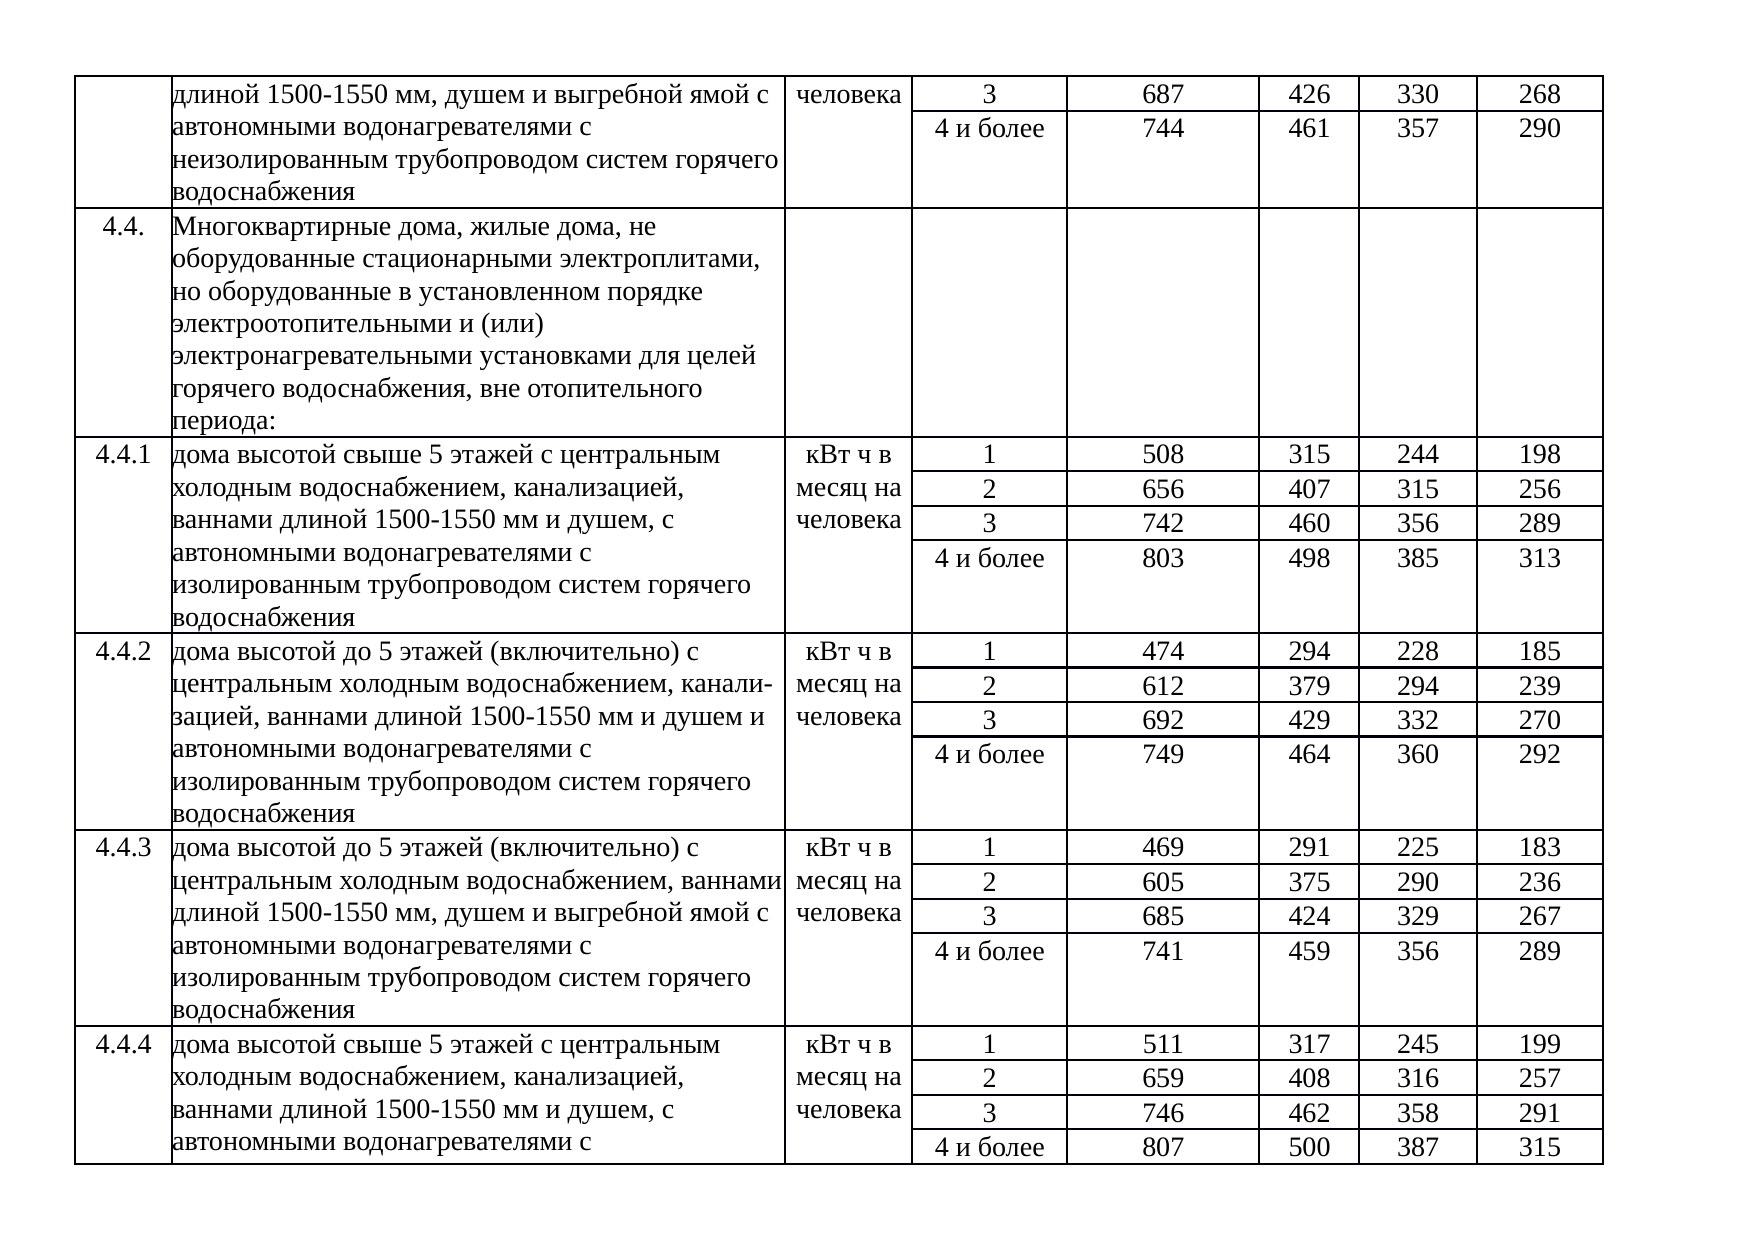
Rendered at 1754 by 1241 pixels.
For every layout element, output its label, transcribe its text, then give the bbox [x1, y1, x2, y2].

table_cell 360 [1360, 738, 1476, 828]
table_cell 1 [913, 1027, 1066, 1059]
table_cell 292 [1478, 738, 1602, 828]
table_cell [1612, 436, 1617, 470]
table_cell [1612, 863, 1617, 897]
table_cell кВт ч в месяц на человека [786, 634, 911, 828]
table_cell 256 [1478, 472, 1602, 504]
table_cell [1612, 932, 1617, 1025]
table_cell 459 [1260, 934, 1358, 1025]
table_cell [1612, 207, 1617, 436]
table_cell 462 [1260, 1096, 1358, 1128]
table_cell 511 [1068, 1027, 1258, 1059]
table_cell [1617, 75, 1754, 109]
table_cell 749 [1068, 738, 1258, 828]
table_cell 257 [1478, 1061, 1602, 1094]
table_cell 407 [1260, 472, 1358, 504]
table_cell [1608, 1025, 1612, 1059]
table_cell 315 [1260, 438, 1358, 470]
table_cell 244 [1360, 438, 1476, 470]
table_cell 742 [1068, 507, 1258, 539]
table_cell 313 [1478, 541, 1602, 632]
table_cell 358 [1360, 1096, 1476, 1128]
table_cell 408 [1260, 1061, 1358, 1094]
table_cell 4 и более [913, 1130, 1066, 1163]
table_cell 317 [1260, 1027, 1358, 1059]
table_cell 183 [1478, 831, 1602, 863]
table_cell [1608, 863, 1612, 897]
table_cell 807 [1068, 1130, 1258, 1163]
table_cell 375 [1260, 865, 1358, 897]
table_cell [1608, 735, 1612, 828]
table_cell [1608, 110, 1612, 207]
table_cell дома высотой свыше 5 этажей с центральным холодным водоснабжением, канализацией, ваннами длиной 1500-1550 мм и душем, с автономными водонагревателями с [173, 1027, 784, 1163]
table_cell 356 [1360, 934, 1476, 1025]
table_cell 316 [1360, 1061, 1476, 1094]
table_cell 290 [1478, 112, 1602, 207]
table_cell 289 [1478, 507, 1602, 539]
table_cell [1478, 209, 1602, 436]
table_cell [1617, 898, 1754, 932]
table_cell [1617, 932, 1754, 1025]
table_cell Многоквартирные дома, жилые дома, не оборудованные стационарными электроплитами, но оборудованные в установленном порядке электроотопительными и (или) электронагревательными установками для целей горячего водоснабжения, вне отопительного периода: [173, 209, 784, 436]
table_cell [1617, 505, 1754, 539]
table_cell 2 [913, 669, 1066, 701]
table_cell 289 [1478, 934, 1602, 1025]
table_cell 290 [1360, 865, 1476, 897]
table_cell 498 [1260, 541, 1358, 632]
table_cell 4 и более [913, 541, 1066, 632]
table_cell человека [786, 77, 911, 207]
table_cell [1617, 1025, 1754, 1059]
table_cell 185 [1478, 634, 1602, 666]
table_cell 379 [1260, 669, 1358, 701]
table_cell [1360, 209, 1476, 436]
table_cell [1612, 898, 1617, 932]
table_cell 508 [1068, 438, 1258, 470]
table_cell 744 [1068, 112, 1258, 207]
table_cell [1608, 1059, 1612, 1094]
table_cell [1617, 829, 1754, 863]
table_cell 236 [1478, 865, 1602, 897]
table_cell [1612, 1059, 1617, 1094]
table_cell [1617, 632, 1754, 666]
table_cell 332 [1360, 703, 1476, 735]
table_cell [1608, 666, 1612, 701]
table_cell дома высотой свыше 5 этажей с центральным холодным водоснабжением, канализацией, ваннами длиной 1500-1550 мм и душем, с автономными водонагревателями с изолированным трубопроводом систем горячего водоснабжения [173, 438, 784, 632]
table_cell 3 [913, 507, 1066, 539]
table_cell 461 [1260, 112, 1358, 207]
table_cell [1608, 539, 1612, 632]
table_cell 469 [1068, 831, 1258, 863]
table_cell 385 [1360, 541, 1476, 632]
table_cell 4.4.3 [76, 831, 171, 1025]
table_cell 612 [1068, 669, 1258, 701]
table_cell 2 [913, 472, 1066, 504]
table_cell [1612, 1025, 1617, 1059]
table_cell [1617, 207, 1754, 436]
table_cell [1612, 829, 1617, 863]
table_cell 500 [1260, 1130, 1358, 1163]
table_cell [1612, 539, 1617, 632]
table_cell 267 [1478, 900, 1602, 932]
table_cell 225 [1360, 831, 1476, 863]
table_cell [1617, 735, 1754, 828]
table_cell кВт ч в месяц на человека [786, 831, 911, 1025]
table_cell 3 [913, 77, 1066, 109]
table_cell кВт ч в месяц на человека [786, 1027, 911, 1163]
table_cell [1608, 505, 1612, 539]
table_cell 198 [1478, 438, 1602, 470]
table_cell [1617, 666, 1754, 701]
table_cell 605 [1068, 865, 1258, 897]
table_cell [1608, 470, 1612, 504]
table_cell 429 [1260, 703, 1358, 735]
table_cell 2 [913, 1061, 1066, 1094]
table_cell 1 [913, 634, 1066, 666]
table_cell 474 [1068, 634, 1258, 666]
table_cell 3 [913, 900, 1066, 932]
table_cell [1612, 110, 1617, 207]
table_cell 424 [1260, 900, 1358, 932]
table_cell 1 [913, 831, 1066, 863]
table_cell 687 [1068, 77, 1258, 109]
table_cell [1612, 735, 1617, 828]
table_cell [786, 209, 911, 436]
table_cell [1612, 1128, 1617, 1163]
table_cell [1617, 110, 1754, 207]
table_cell [1612, 632, 1617, 666]
table_cell 291 [1260, 831, 1358, 863]
table_cell [1617, 863, 1754, 897]
table_cell 228 [1360, 634, 1476, 666]
table_cell 294 [1260, 634, 1358, 666]
table_cell [1617, 701, 1754, 735]
table_cell кВт ч в месяц на человека [786, 438, 911, 632]
table_cell [1608, 1094, 1612, 1128]
table_cell [1068, 209, 1258, 436]
table_cell 692 [1068, 703, 1258, 735]
table_cell [1617, 1094, 1754, 1128]
table_cell [1612, 505, 1617, 539]
table_cell 1 [913, 438, 1066, 470]
table_cell дома высотой до 5 этажей (включительно) с центральным холодным водоснабжением, канали-зацией, ваннами длиной 1500-1550 мм и душем и автономными водонагревателями с изолированным трубопроводом систем горячего водоснабжения [173, 634, 784, 828]
table_cell 685 [1068, 900, 1258, 932]
table_cell 4.4.2 [76, 634, 171, 828]
table_cell длиной 1500-1550 мм, душем и выгребной ямой с автономными водонагревателями с неизолированным трубопроводом систем горячего водоснабжения [173, 77, 784, 207]
table_cell [1612, 666, 1617, 701]
table_cell [1608, 932, 1612, 1025]
table_cell [1612, 470, 1617, 504]
table_cell [1617, 1059, 1754, 1094]
table_cell [1608, 898, 1612, 932]
table_cell 803 [1068, 541, 1258, 632]
table_cell 741 [1068, 934, 1258, 1025]
table_cell дома высотой до 5 этажей (включительно) с центральным холодным водоснабжением, ваннами длиной 1500-1550 мм, душем и выгребной ямой с автономными водонагревателями с изолированным трубопроводом систем горячего водоснабжения [173, 831, 784, 1025]
table_cell 4 и более [913, 934, 1066, 1025]
table_cell [1608, 436, 1612, 470]
table_cell 3 [913, 1096, 1066, 1128]
table_cell 291 [1478, 1096, 1602, 1128]
table_cell [76, 77, 171, 207]
table_cell 4.4.1 [76, 438, 171, 632]
table_cell [1608, 632, 1612, 666]
table_cell [1608, 207, 1612, 436]
table_cell 3 [913, 703, 1066, 735]
table_cell 2 [913, 865, 1066, 897]
table_cell [1608, 829, 1612, 863]
table_cell [1617, 436, 1754, 470]
table_cell 268 [1478, 77, 1602, 109]
table_cell 239 [1478, 669, 1602, 701]
table_cell [1612, 1094, 1617, 1128]
table_cell 270 [1478, 703, 1602, 735]
table_cell 4.4.4 [76, 1027, 171, 1163]
table_cell 460 [1260, 507, 1358, 539]
table_cell [1612, 701, 1617, 735]
table_cell [1608, 1128, 1612, 1163]
table_cell [1617, 470, 1754, 504]
table_cell [1612, 75, 1617, 109]
table_cell 330 [1360, 77, 1476, 109]
table_cell 659 [1068, 1061, 1258, 1094]
table_cell [913, 209, 1066, 436]
table_cell 4.4. [76, 209, 171, 436]
table_cell [1608, 701, 1612, 735]
table_cell 426 [1260, 77, 1358, 109]
table_cell 464 [1260, 738, 1358, 828]
table_cell 746 [1068, 1096, 1258, 1128]
table_cell 656 [1068, 472, 1258, 504]
table_cell [1617, 539, 1754, 632]
table_cell [1608, 75, 1612, 109]
table_cell 357 [1360, 112, 1476, 207]
table_cell 387 [1360, 1130, 1476, 1163]
table_cell 4 и более [913, 738, 1066, 828]
table_cell 356 [1360, 507, 1476, 539]
table_cell 4 и более [913, 112, 1066, 207]
table_cell 245 [1360, 1027, 1476, 1059]
table_cell 315 [1478, 1130, 1602, 1163]
table_cell 199 [1478, 1027, 1602, 1059]
table_cell [1617, 1128, 1754, 1163]
table_cell [1260, 209, 1358, 436]
table_cell 315 [1360, 472, 1476, 504]
table_cell 329 [1360, 900, 1476, 932]
table_cell 294 [1360, 669, 1476, 701]
